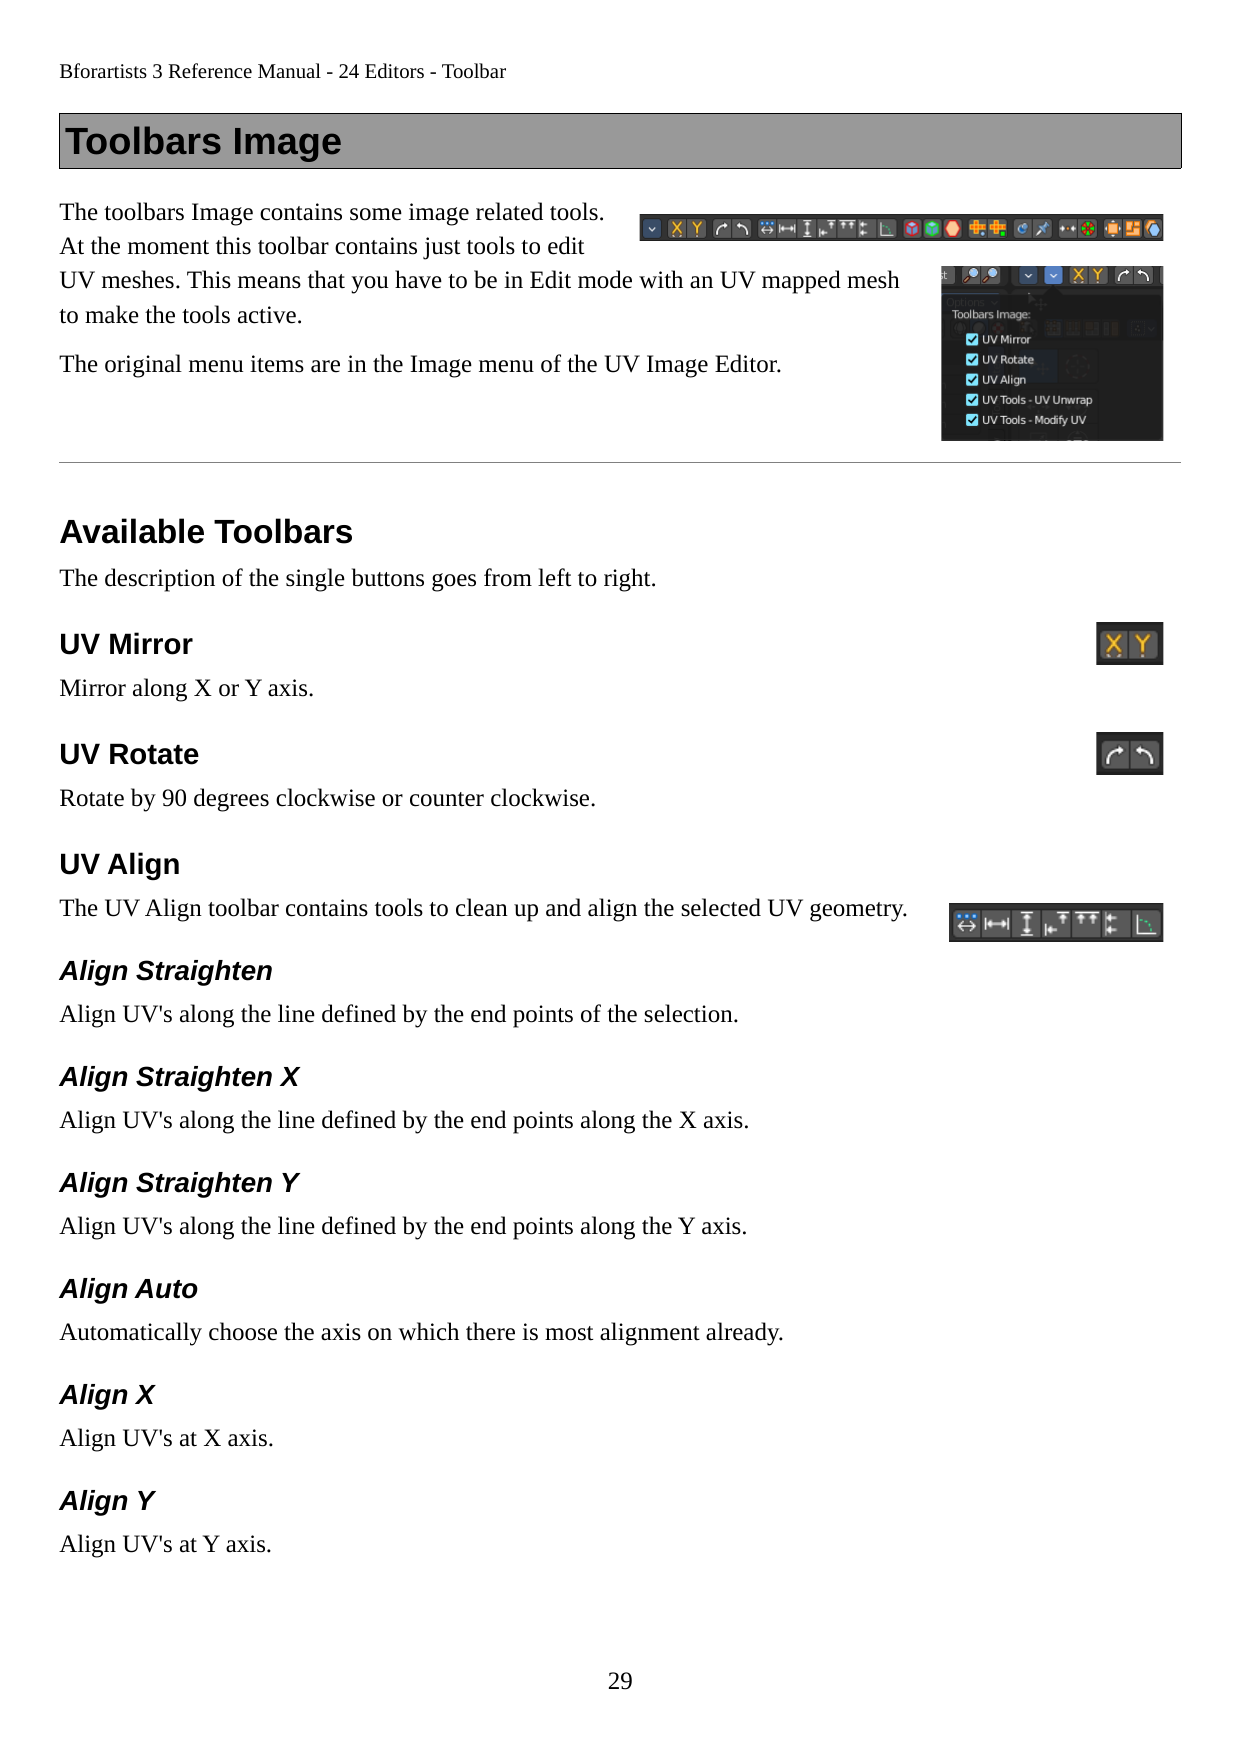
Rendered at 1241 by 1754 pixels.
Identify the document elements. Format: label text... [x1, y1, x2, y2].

picture [1096, 622, 1164, 665]
text The description of the single buttons goes from left to right. [59, 563, 1181, 592]
picture [949, 903, 1164, 942]
subtitle [1164, 627, 1181, 661]
text Mirror along X or Y axis. [59, 673, 1181, 702]
subtitle UV Align [59, 847, 1181, 881]
text Automatically choose the axis on which there is most alignment already. [59, 1317, 1181, 1346]
subtitle Available Toolbars [59, 512, 1181, 551]
subtitle Align Straighten [59, 955, 1181, 987]
subtitle [1164, 737, 1181, 771]
picture [1096, 732, 1164, 775]
text Align UV's at Y axis. [59, 1529, 1181, 1557]
text The UV Align toolbar contains tools to clean up and align the selected UV geometry. [59, 893, 1181, 922]
subtitle UV Rotate [59, 737, 1096, 771]
text Rotate by 90 degrees clockwise or counter clockwise. [59, 783, 1181, 812]
table_header Toolbars Image [60, 114, 1181, 168]
text Align UV's along the line defined by the end points of the selection. [59, 999, 1181, 1028]
text Align UV's along the line defined by the end points along the Y axis. [59, 1211, 1181, 1240]
subtitle UV Mirror [59, 627, 1096, 661]
subtitle Align Straighten X [59, 1061, 1181, 1092]
text The original menu items are in the Image menu of the UV Image Editor. [59, 349, 941, 378]
picture [941, 266, 1164, 441]
subtitle Align X [59, 1378, 1181, 1410]
subtitle Align Straighten Y [59, 1167, 1181, 1198]
subtitle Align Y [59, 1484, 1181, 1516]
picture [639, 214, 1164, 241]
subtitle Align Auto [59, 1272, 1181, 1304]
text Align UV's along the line defined by the end points along the X axis. [59, 1105, 1181, 1134]
text The toolbars Image contains some image related tools. At the moment this toolbar contains just tools to edit UV meshes. This means that you have to be in Edit mode with an UV mapped mesh to make the tools active. [59, 197, 1181, 329]
text Align UV's at X axis. [59, 1423, 1181, 1452]
